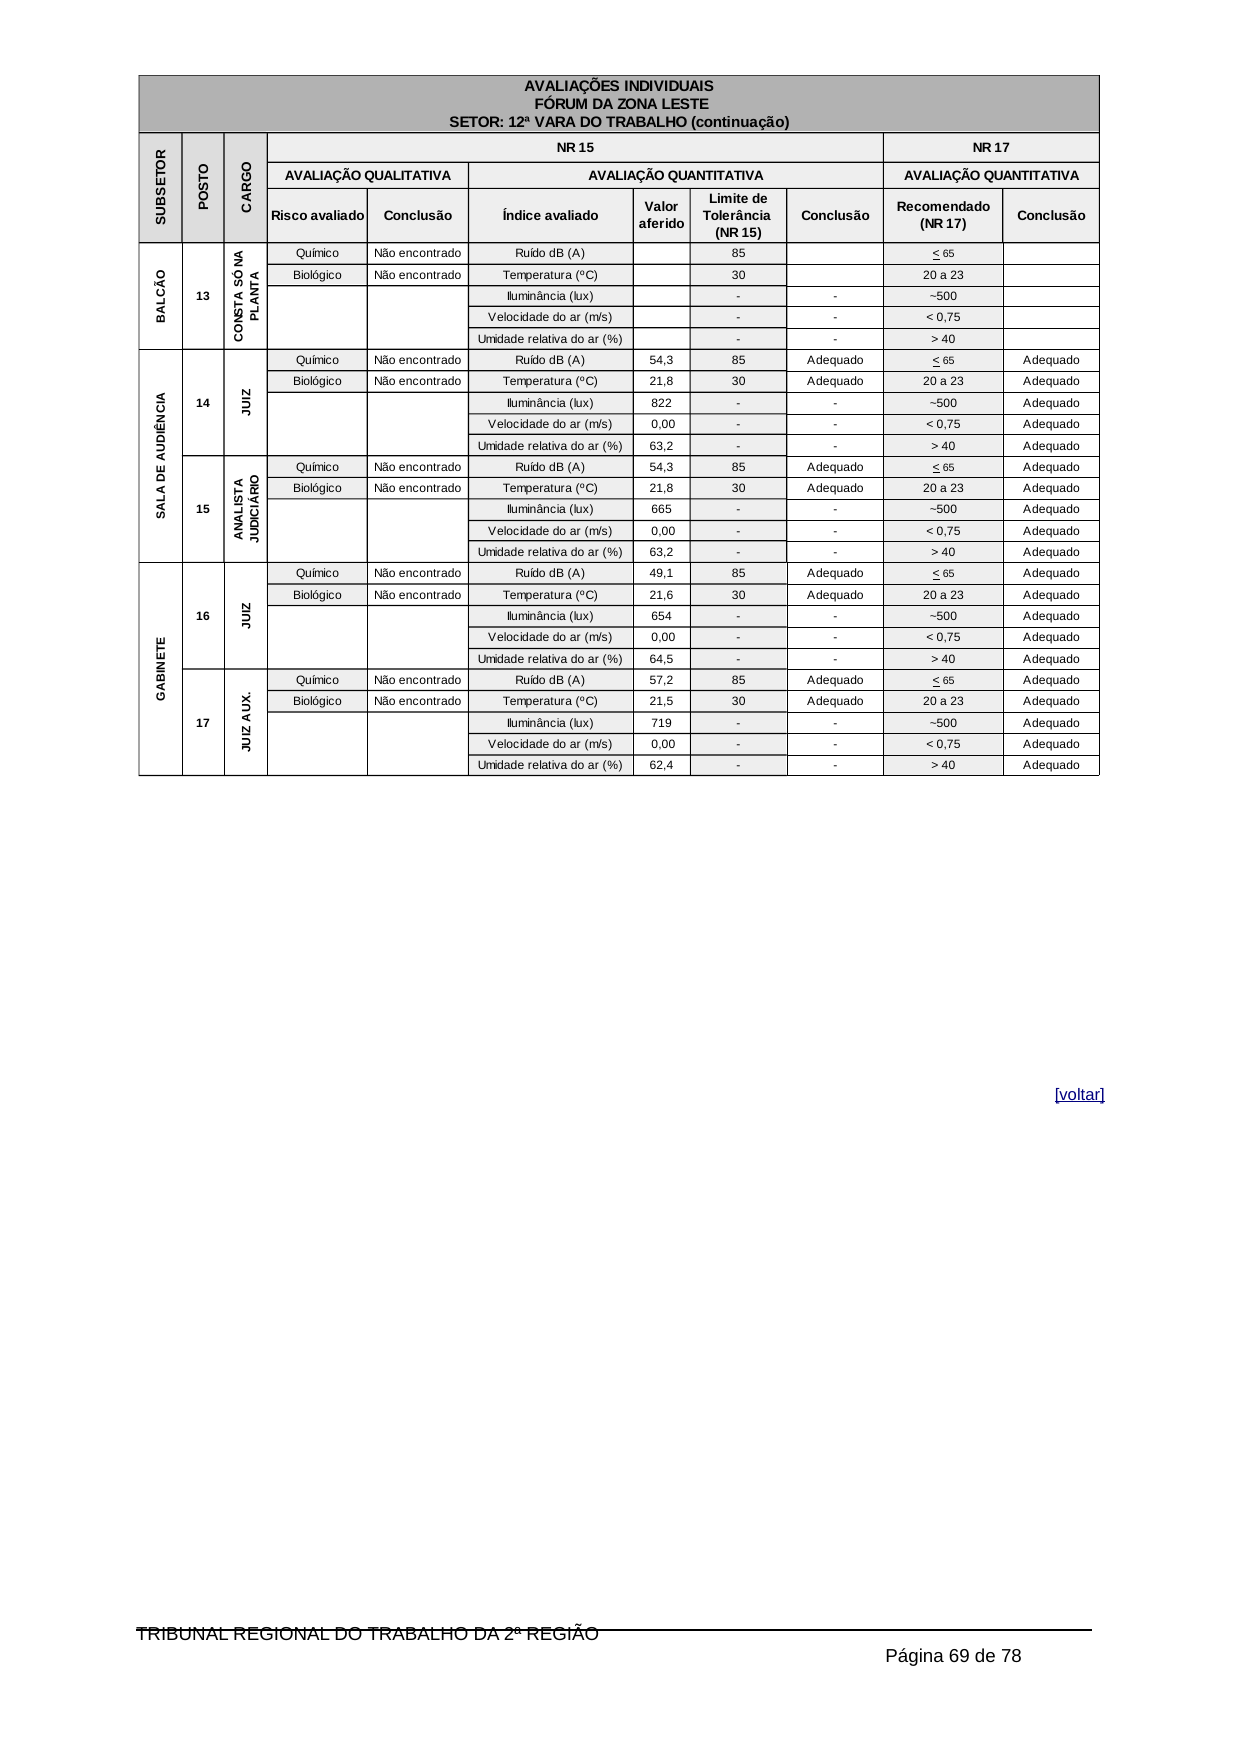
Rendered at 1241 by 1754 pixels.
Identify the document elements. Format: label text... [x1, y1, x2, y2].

text [voltar] [136, 1084, 1104, 1103]
